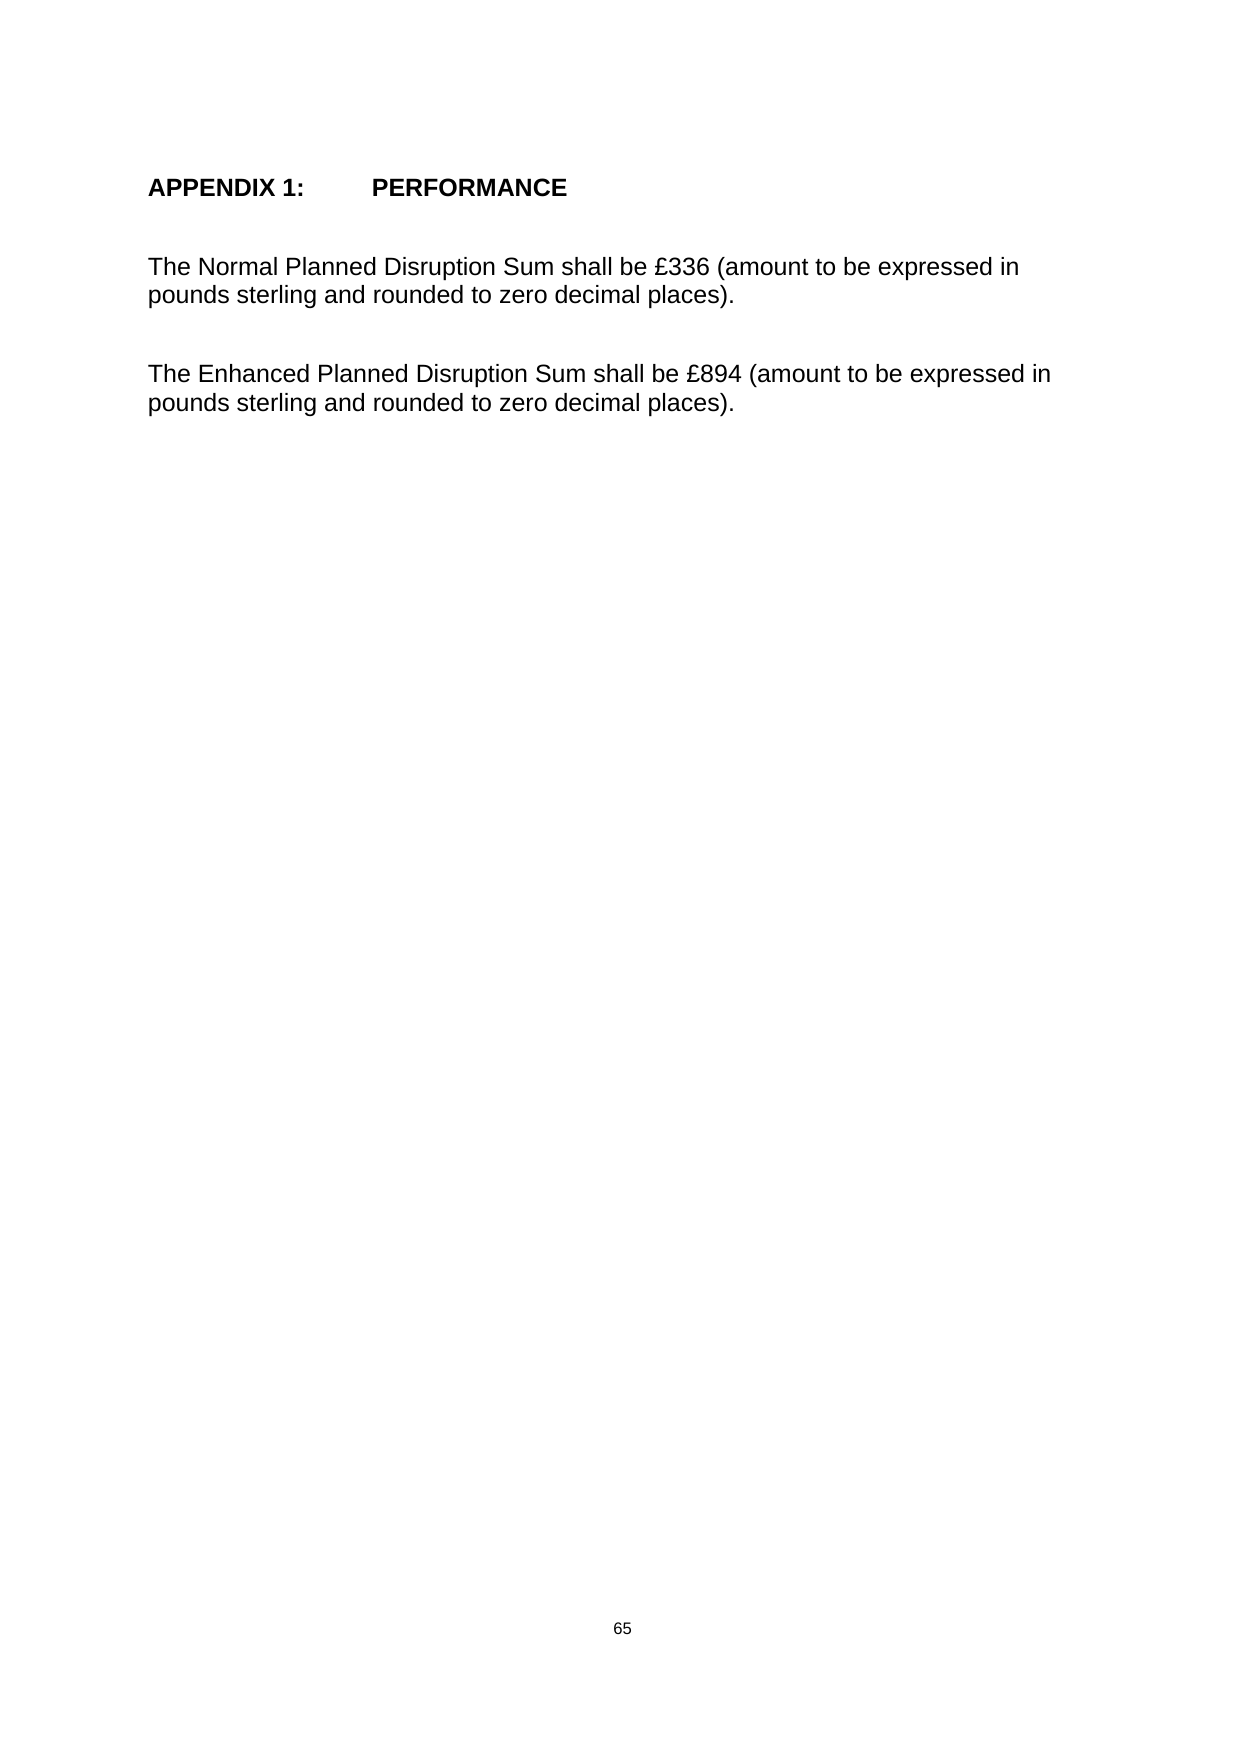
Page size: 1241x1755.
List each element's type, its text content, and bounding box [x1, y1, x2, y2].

text The Enhanced Planned Disruption Sum shall be £894 (amount to be expressed in pounds sterling and rounded to zero decimal places). [148, 359, 1093, 416]
subtitle Appendix 1: Performance [148, 173, 1093, 201]
text The Normal Planned Disruption Sum shall be £336 (amount to be expressed in pounds sterling and rounded to zero decimal places). [148, 251, 1093, 309]
